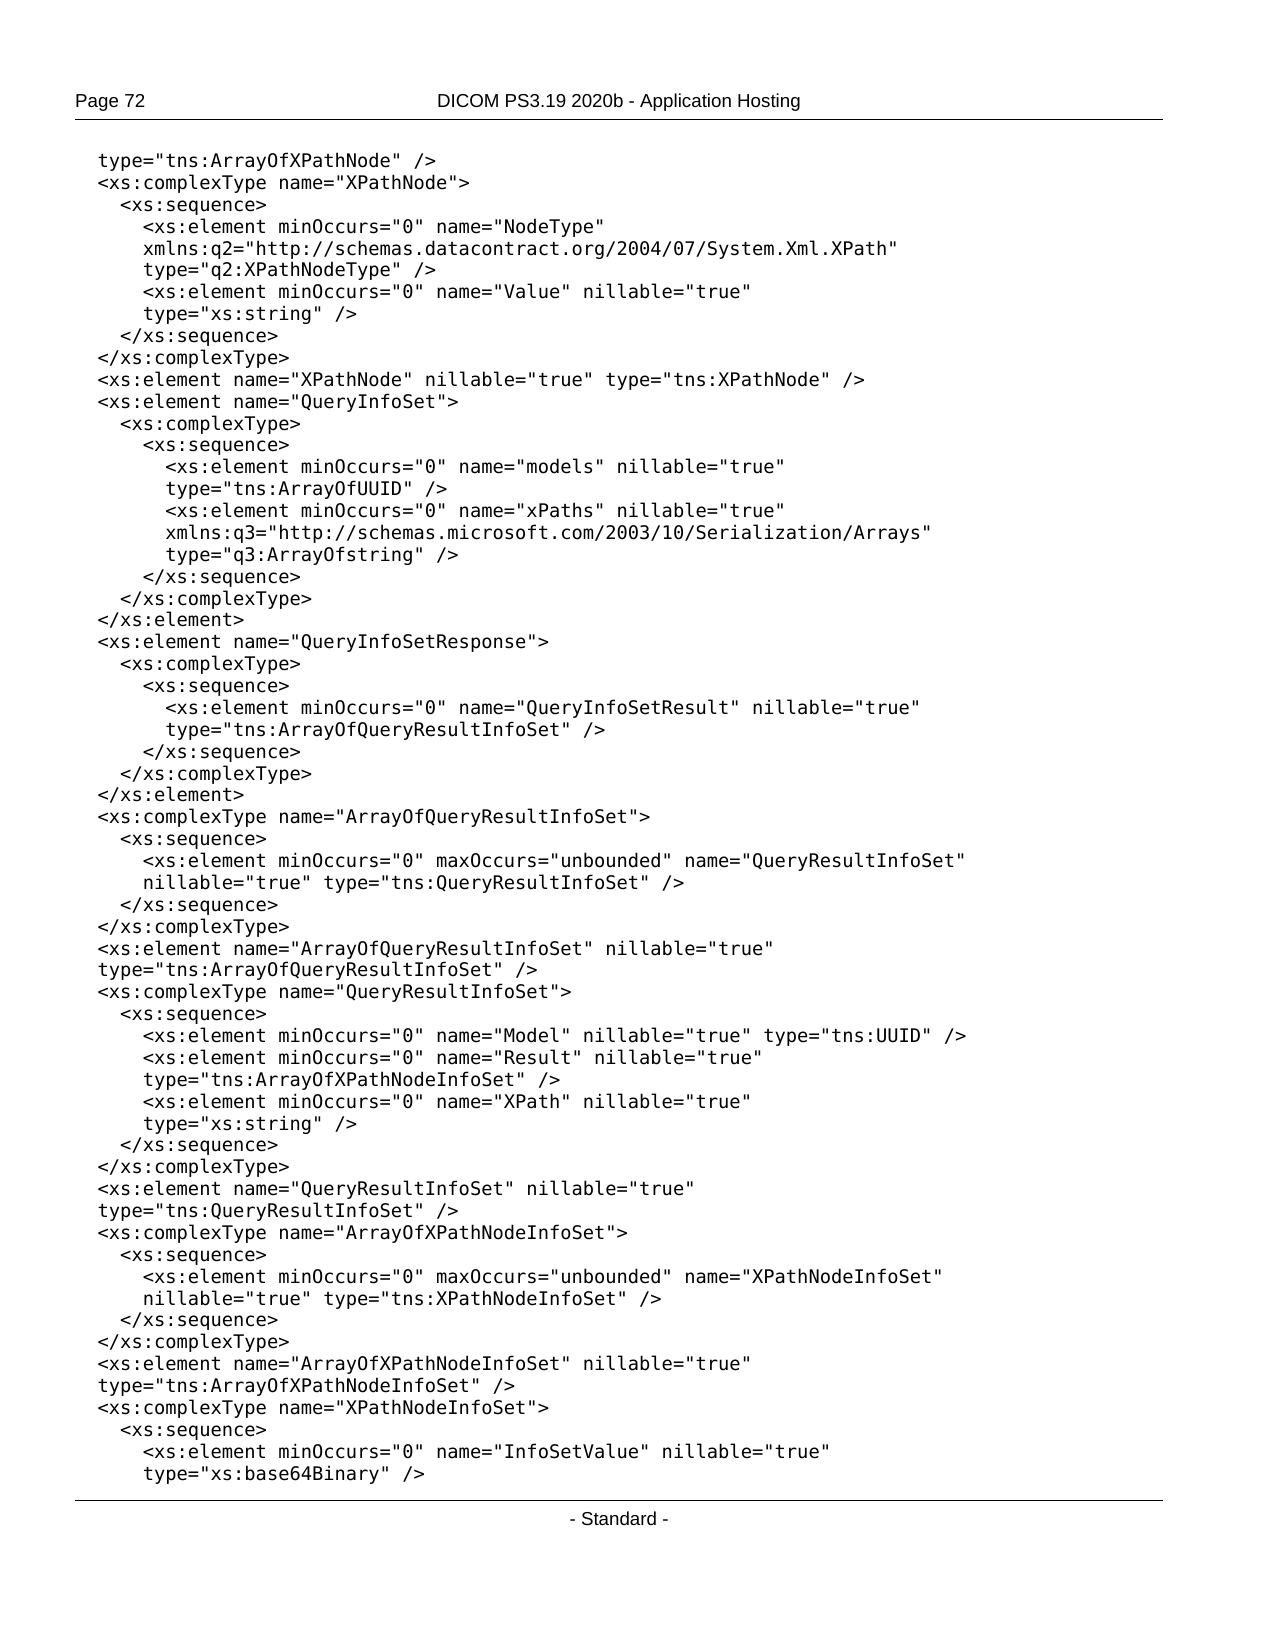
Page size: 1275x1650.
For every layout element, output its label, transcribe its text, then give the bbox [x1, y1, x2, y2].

text type="tns:ArrayOfXPathNode" /> <xs:complexType name="XPathNode"> <xs:sequence> <xs:element minOccurs="0" name="NodeType" xmlns:q2="http://schemas.datacontract.org/2004/07/System.Xml.XPath" type="q2:XPathNodeType" /> <xs:element minOccurs="0" name="Value" nillable="true" type="xs:string" /> </xs:sequence> </xs:complexType> <xs:element name="XPathNode" nillable="true" type="tns:XPathNode" /> <xs:element name="QueryInfoSet"> <xs:complexType> <xs:sequence> <xs:element minOccurs="0" name="models" nillable="true" type="tns:ArrayOfUUID" /> <xs:element minOccurs="0" name="xPaths" nillable="true" xmlns:q3="http://schemas.microsoft.com/2003/10/Serialization/Arrays" type="q3:ArrayOfstring" /> </xs:sequence> </xs:complexType> </xs:element> <xs:element name="QueryInfoSetResponse"> <xs:complexType> <xs:sequence> <xs:element minOccurs="0" name="QueryInfoSetResult" nillable="true" type="tns:ArrayOfQueryResultInfoSet" /> </xs:sequence> </xs:complexType> </xs:element> <xs:complexType name="ArrayOfQueryResultInfoSet"> <xs:sequence> <xs:element minOccurs="0" maxOccurs="unbounded" name="QueryResultInfoSet" nillable="true" type="tns:QueryResultInfoSet" /> </xs:sequence> </xs:complexType> <xs:element name="ArrayOfQueryResultInfoSet" nillable="true" type="tns:ArrayOfQueryResultInfoSet" /> <xs:complexType name="QueryResultInfoSet"> <xs:sequence> <xs:element minOccurs="0" name="Model" nillable="true" type="tns:UUID" /> <xs:element minOccurs="0" name="Result" nillable="true" type="tns:ArrayOfXPathNodeInfoSet" /> <xs:element minOccurs="0" name="XPath" nillable="true" type="xs:string" /> </xs:sequence> </xs:complexType> <xs:element name="QueryResultInfoSet" nillable="true" type="tns:QueryResultInfoSet" /> <xs:complexType name="ArrayOfXPathNodeInfoSet"> <xs:sequence> <xs:element minOccurs="0" maxOccurs="unbounded" name="XPathNodeInfoSet" nillable="true" type="tns:XPathNodeInfoSet" /> </xs:sequence> </xs:complexType> <xs:element name="ArrayOfXPathNodeInfoSet" nillable="true" type="tns:ArrayOfXPathNodeInfoSet" /> <xs:complexType name="XPathNodeInfoSet"> <xs:sequence> <xs:element minOccurs="0" name="InfoSetValue" nillable="true" type="xs:base64Binary" /> [75, 150, 1162, 1484]
